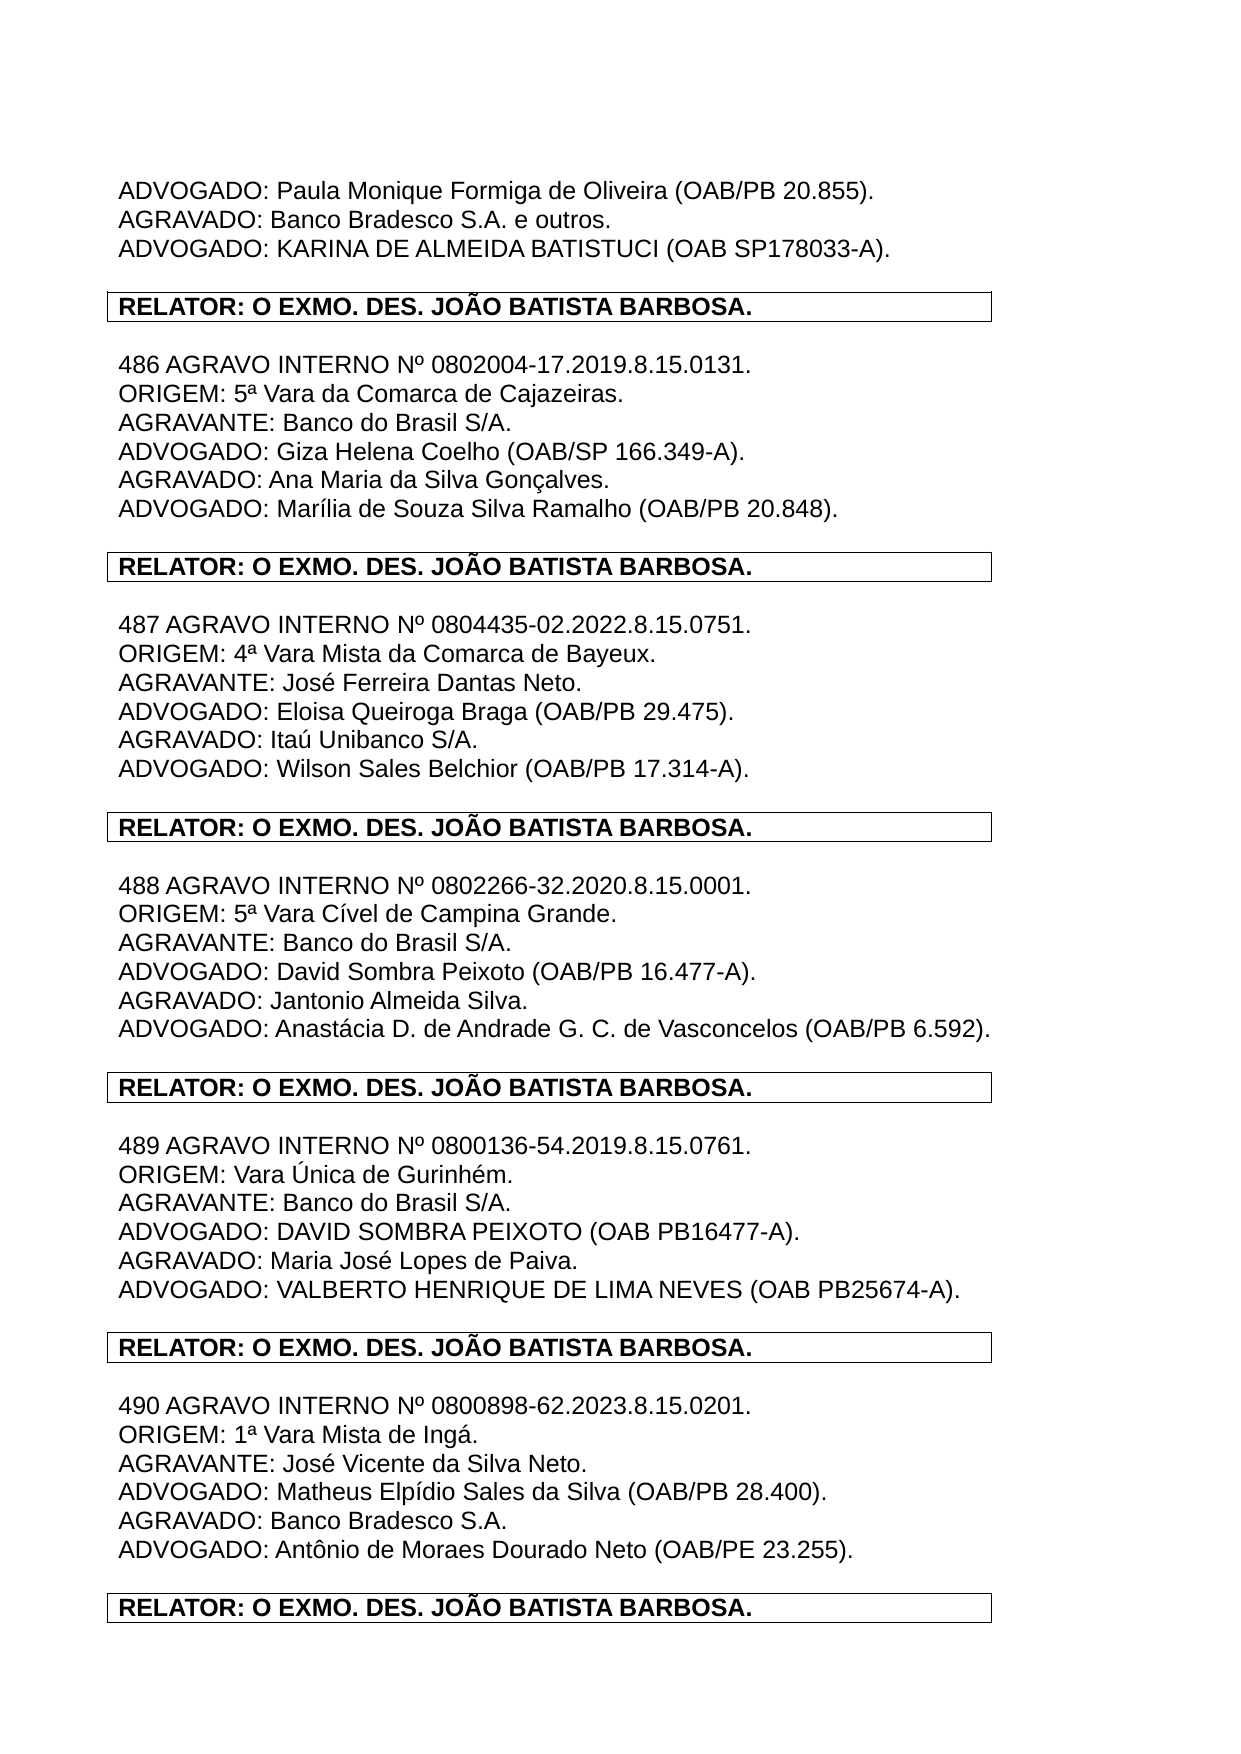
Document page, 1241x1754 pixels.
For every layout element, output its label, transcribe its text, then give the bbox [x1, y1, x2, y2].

text ADVOGADO: Anastácia D. de Andrade G. C. de Vasconcelos (OAB/PB 6.592). [118, 1014, 1122, 1043]
table_header RELATOR: O EXMO. DES. JOÃO BATISTA BARBOSA. [108, 293, 991, 321]
text ADVOGADO: VALBERTO HENRIQUE DE LIMA NEVES (OAB PB25674-A). [118, 1275, 1122, 1303]
text AGRAVADO: Itaú Unibanco S/A. [118, 726, 1122, 754]
text AGRAVADO: Maria José Lopes de Paiva. [118, 1246, 1122, 1275]
text ORIGEM: 4ª Vara Mista da Comarca de Bayeux. [118, 639, 1122, 668]
text 490 AGRAVO INTERNO Nº 0800898-62.2023.8.15.0201. [118, 1391, 1122, 1420]
text 486 AGRAVO INTERNO Nº 0802004-17.2019.8.15.0131. [118, 350, 1122, 379]
text ORIGEM: 1ª Vara Mista de Ingá. [118, 1420, 1122, 1449]
text ADVOGADO: DAVID SOMBRA PEIXOTO (OAB PB16477-A). [118, 1217, 1122, 1246]
text ADVOGADO: Antônio de Moraes Dourado Neto (OAB/PE 23.255). [118, 1535, 1122, 1564]
text ADVOGADO: David Sombra Peixoto (OAB/PB 16.477-A). [118, 957, 1122, 986]
text AGRAVANTE: Banco do Brasil S/A. [118, 1188, 1122, 1217]
text ORIGEM: 5ª Vara da Comarca de Cajazeiras. [118, 379, 1122, 408]
text ORIGEM: 5ª Vara Cível de Campina Grande. [118, 899, 1122, 928]
text AGRAVADO: Ana Maria da Silva Gonçalves. [118, 465, 1122, 494]
text AGRAVANTE: Banco do Brasil S/A. [118, 928, 1122, 957]
table_header RELATOR: O EXMO. DES. JOÃO BATISTA BARBOSA. [108, 813, 991, 841]
text AGRAVADO: Banco Bradesco S.A. e outros. [118, 205, 1122, 234]
text 489 AGRAVO INTERNO Nº 0800136-54.2019.8.15.0761. [118, 1131, 1122, 1160]
text ADVOGADO: Giza Helena Coelho (OAB/SP 166.349-A). [118, 437, 1122, 465]
text ORIGEM: Vara Única de Gurinhém. [118, 1160, 1122, 1188]
text ADVOGADO: Marília de Souza Silva Ramalho (OAB/PB 20.848). [118, 494, 1122, 523]
text 488 AGRAVO INTERNO Nº 0802266-32.2020.8.15.0001. [118, 871, 1122, 899]
text AGRAVADO: Banco Bradesco S.A. [118, 1506, 1122, 1535]
text AGRAVADO: Jantonio Almeida Silva. [118, 986, 1122, 1014]
text 487 AGRAVO INTERNO Nº 0804435-02.2022.8.15.0751. [118, 611, 1122, 639]
table_header RELATOR: O EXMO. DES. JOÃO BATISTA BARBOSA. [108, 553, 991, 581]
text ADVOGADO: Eloisa Queiroga Braga (OAB/PB 29.475). [118, 697, 1122, 726]
text AGRAVANTE: José Ferreira Dantas Neto. [118, 668, 1122, 697]
table_header RELATOR: O EXMO. DES. JOÃO BATISTA BARBOSA. [108, 1073, 991, 1101]
text ADVOGADO: KARINA DE ALMEIDA BATISTUCI (OAB SP178033-A). [118, 234, 1122, 263]
text ADVOGADO: Wilson Sales Belchior (OAB/PB 17.314-A). [118, 754, 1122, 783]
table_header RELATOR: O EXMO. DES. JOÃO BATISTA BARBOSA. [108, 1333, 991, 1362]
table_header RELATOR: O EXMO. DES. JOÃO BATISTA BARBOSA. [108, 1594, 991, 1622]
text ADVOGADO: Matheus Elpídio Sales da Silva (OAB/PB 28.400). [118, 1477, 1122, 1506]
text ADVOGADO: Paula Monique Formiga de Oliveira (OAB/PB 20.855). [118, 176, 1122, 205]
text AGRAVANTE: José Vicente da Silva Neto. [118, 1449, 1122, 1477]
text AGRAVANTE: Banco do Brasil S/A. [118, 408, 1122, 437]
